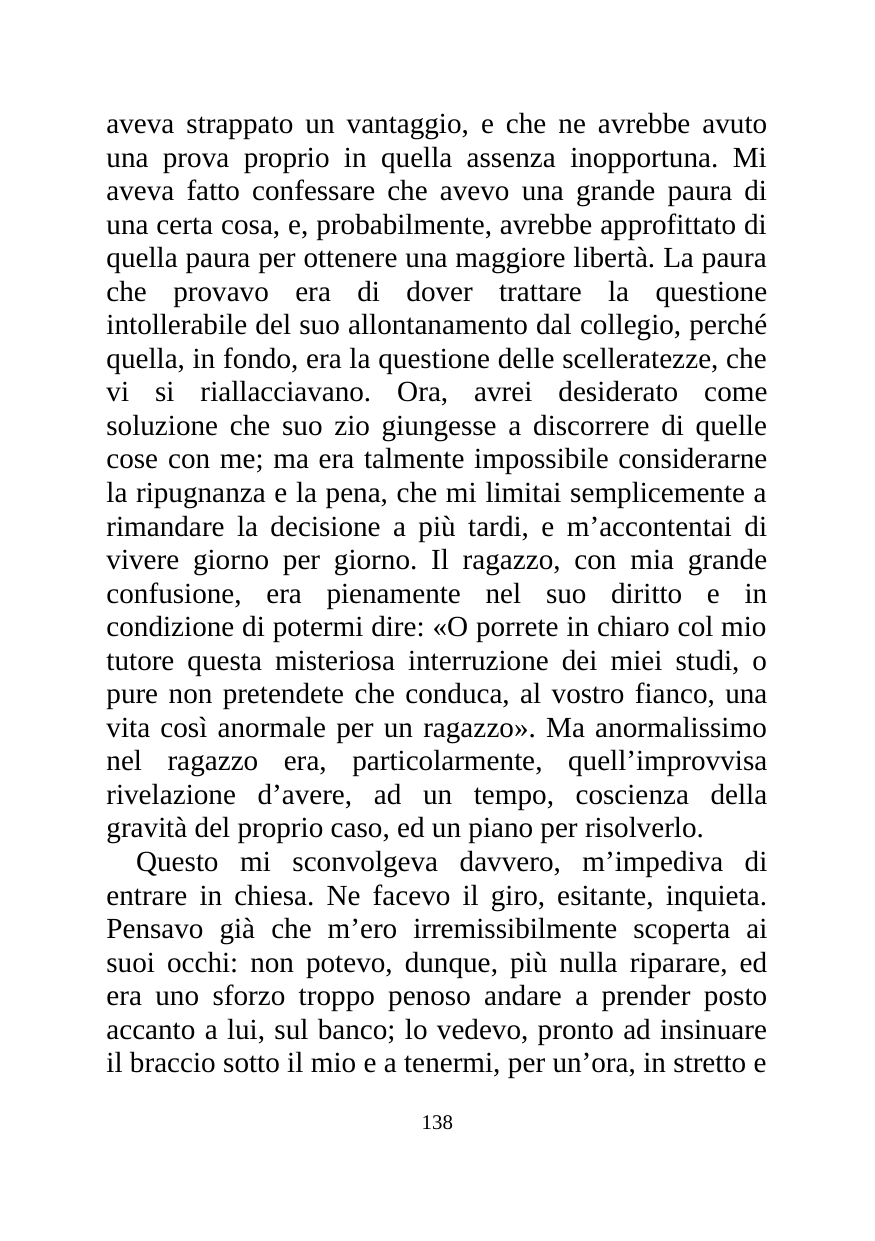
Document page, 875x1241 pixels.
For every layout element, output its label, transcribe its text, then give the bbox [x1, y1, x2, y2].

text aveva strappato un vantaggio, e che ne avrebbe avuto una prova proprio in quella assenza inopportuna. Mi aveva fatto confessare che avevo una grande paura di una certa cosa, e, probabilmente, avrebbe approfittato di quella paura per ottenere una maggiore libertà. La paura che provavo era di dover trattare la questione intollerabile del suo allontanamento dal collegio, perché quella, in fondo, era la questione delle scelleratezze, che vi si riallacciavano. Ora, avrei desiderato come soluzione che suo zio giungesse a discorrere di quelle cose con me; ma era talmente impossibile considerarne la ripugnanza e la pena, che mi limitai semplicemente a rimandare la decisione a più tardi, e m’accontentai di vivere giorno per giorno. Il ragazzo, con mia grande confusione, era pienamente nel suo diritto e in condizione di potermi dire: «O porrete in chiaro col mio tutore questa misteriosa interruzione dei miei studi, o pure non pretendete che conduca, al vostro fianco, una vita così anormale per un ragazzo». Ma anormalissimo nel ragazzo era, particolarmente, quell’improvvisa rivelazione d’avere, ad un tempo, coscienza della gravità del proprio caso, ed un piano per risolverlo. [106, 106, 768, 844]
text Questo mi sconvolgeva davvero, m’impediva di entrare in chiesa. Ne facevo il giro, esitante, inquieta. Pensavo già che m’ero irremissibilmente scoperta ai suoi occhi: non potevo, dunque, più nulla riparare, ed era uno sforzo troppo penoso andare a prender posto accanto a lui, sul banco; lo vedevo, pronto ad insinuare il braccio sotto il mio e a tenermi, per un’ora, in stretto e [106, 844, 768, 1079]
